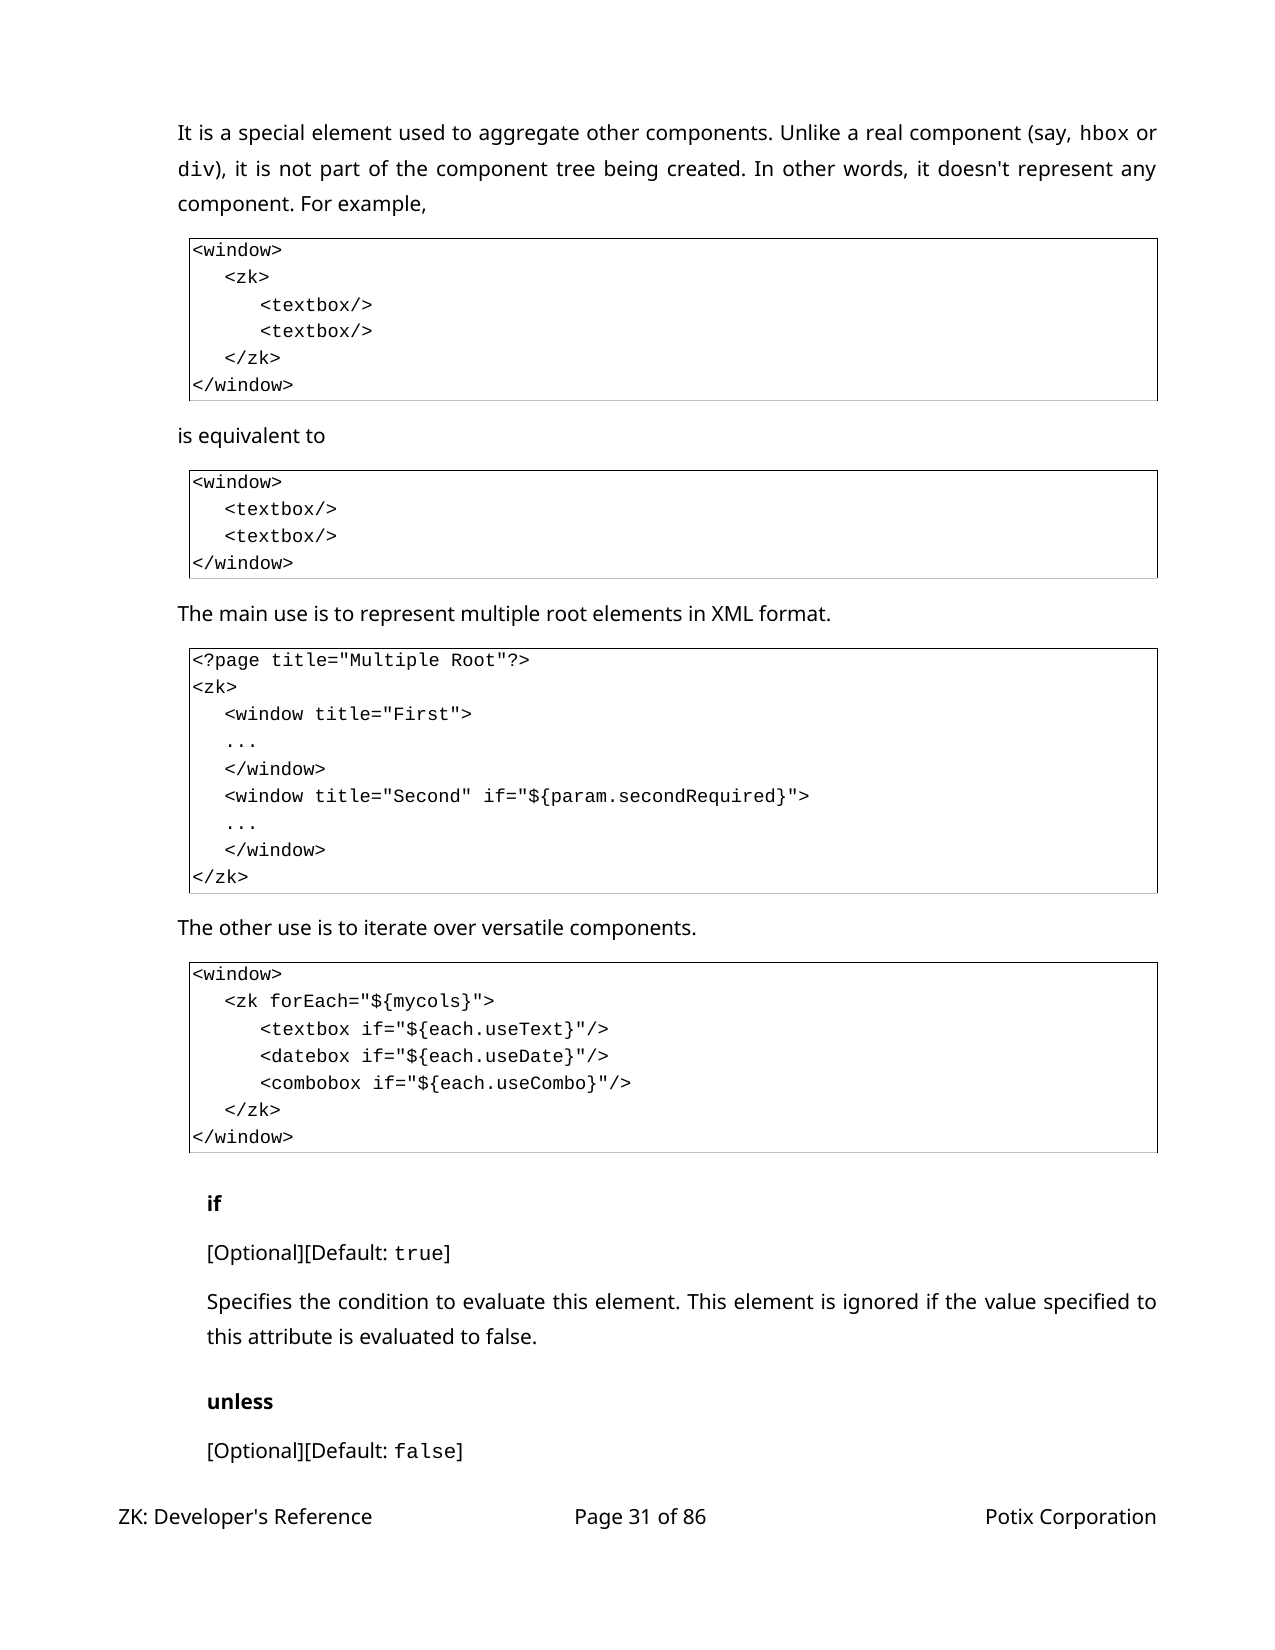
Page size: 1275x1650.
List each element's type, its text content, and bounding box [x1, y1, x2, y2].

text <zk> [190, 265, 1157, 289]
text <window> [190, 471, 1157, 494]
text </window> [190, 373, 1157, 400]
text <zk forEach="${mycols}"> [190, 989, 1157, 1013]
text </window> [190, 551, 1157, 578]
text The other use is to iterate over versatile components. [177, 913, 1157, 941]
text Specifies the condition to evaluate this element. This element is ignored if the value specified to this attribute is evaluated to false. [207, 1287, 1157, 1351]
text </window> [190, 1125, 1157, 1152]
text is equivalent to [177, 421, 1157, 449]
text It is a special element used to aggregate other components. Unlike a real component (say, hbox or div), it is not part of the component tree being created. In other words, it doesn't represent any component. For example, [177, 118, 1157, 217]
text <textbox/> <textbox/> [190, 497, 1157, 548]
text </zk> [190, 1098, 1157, 1122]
text <textbox/> <textbox/> [190, 292, 1157, 343]
subtitle unless [207, 1387, 1157, 1416]
text <window title="Second" if="${param.secondRequired}"> [190, 784, 1157, 808]
text </window> [190, 757, 1157, 781]
text <window> [190, 963, 1157, 986]
text <datebox if="${each.useDate}"/> [190, 1044, 1157, 1068]
text <?page title="Multiple Root"?> [190, 649, 1157, 672]
text ... [190, 729, 1157, 754]
text [Optional][Default: true] [207, 1238, 1157, 1267]
text ... [190, 811, 1157, 835]
text </zk> [190, 346, 1157, 370]
text </window> [190, 838, 1157, 862]
text <window> [190, 239, 1157, 262]
text </zk> [190, 865, 1157, 893]
text <zk> [190, 675, 1157, 699]
text <window title="First"> [190, 702, 1157, 726]
text [Optional][Default: false] [207, 1436, 1157, 1465]
text The main use is to represent multiple root elements in XML format. [177, 599, 1157, 627]
text <textbox if="${each.useText}"/> [190, 1016, 1157, 1041]
text <combobox if="${each.useCombo}"/> [190, 1071, 1157, 1095]
subtitle if [207, 1189, 1157, 1217]
